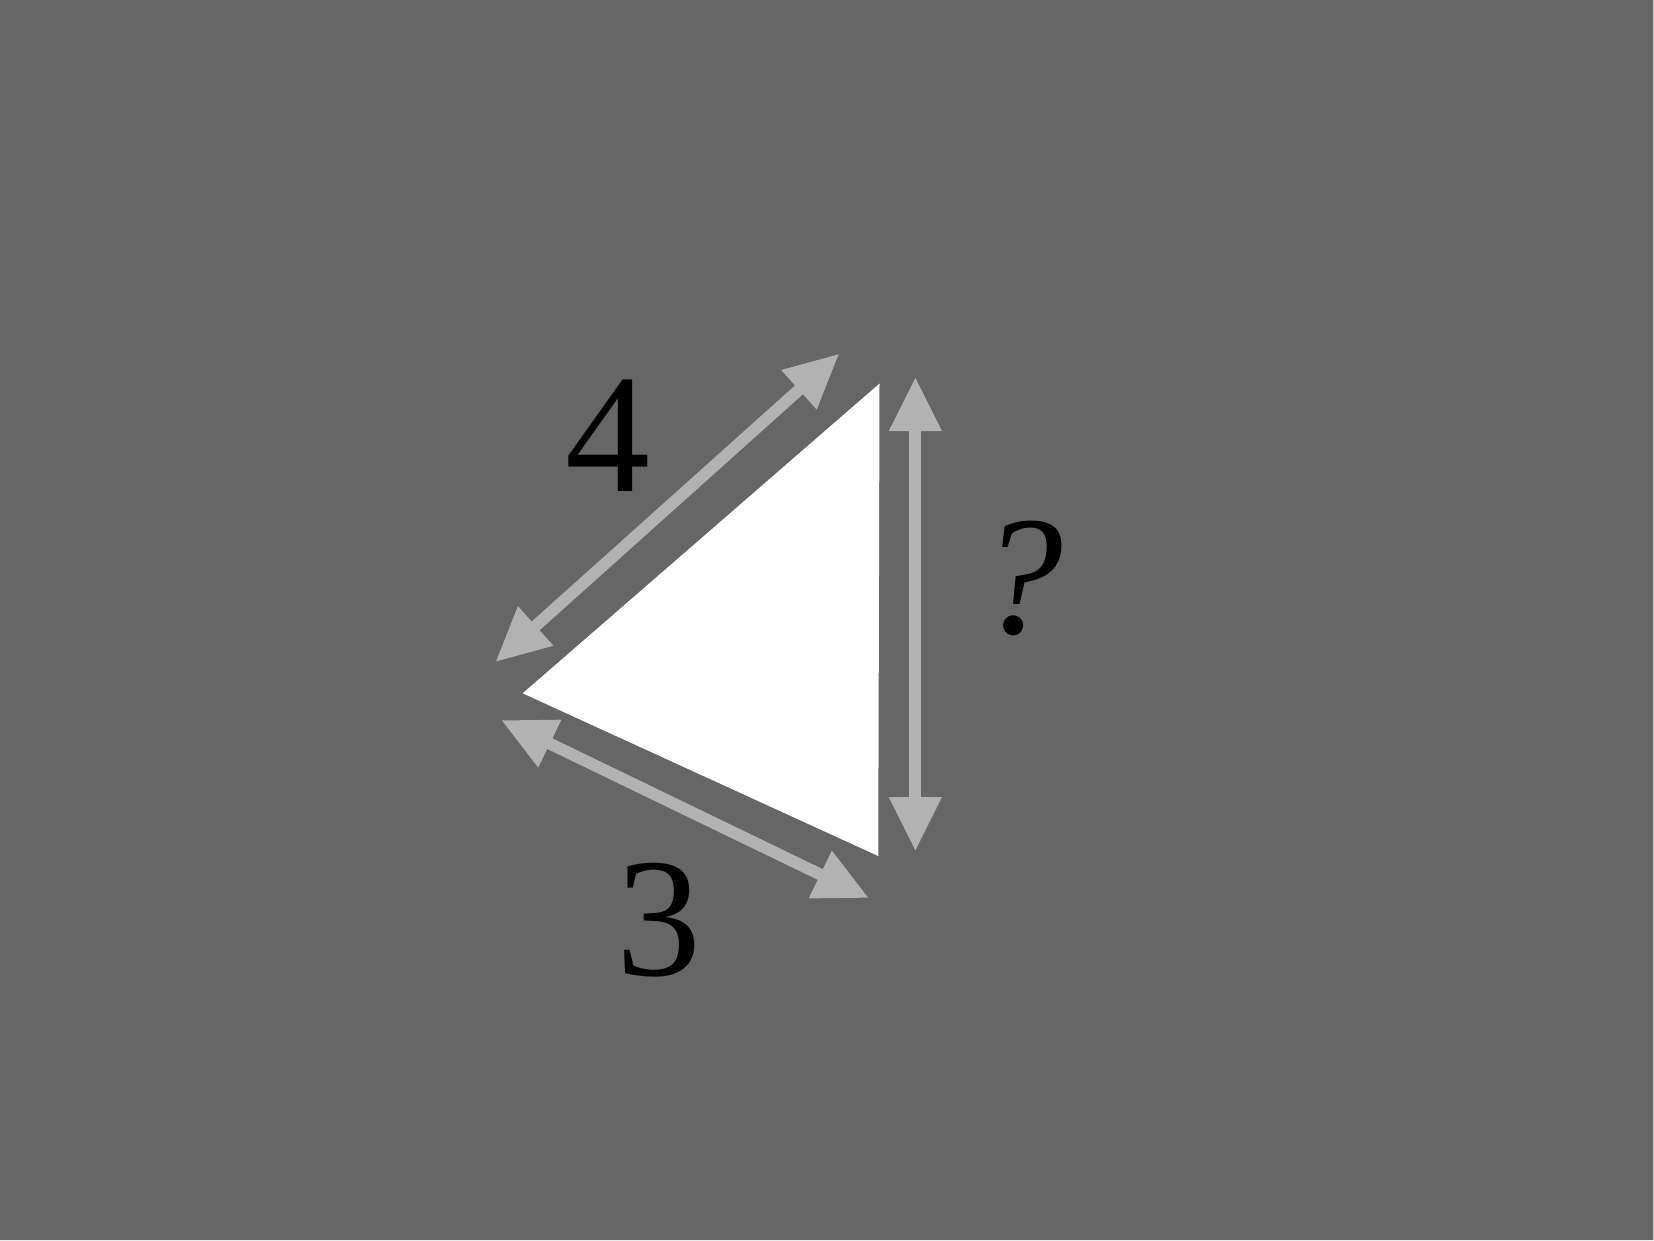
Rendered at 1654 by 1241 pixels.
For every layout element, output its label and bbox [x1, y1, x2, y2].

chart [522, 342, 701, 532]
text_box [0, 0, 1654, 1241]
chart [573, 826, 745, 1016]
chart [936, 484, 1111, 674]
